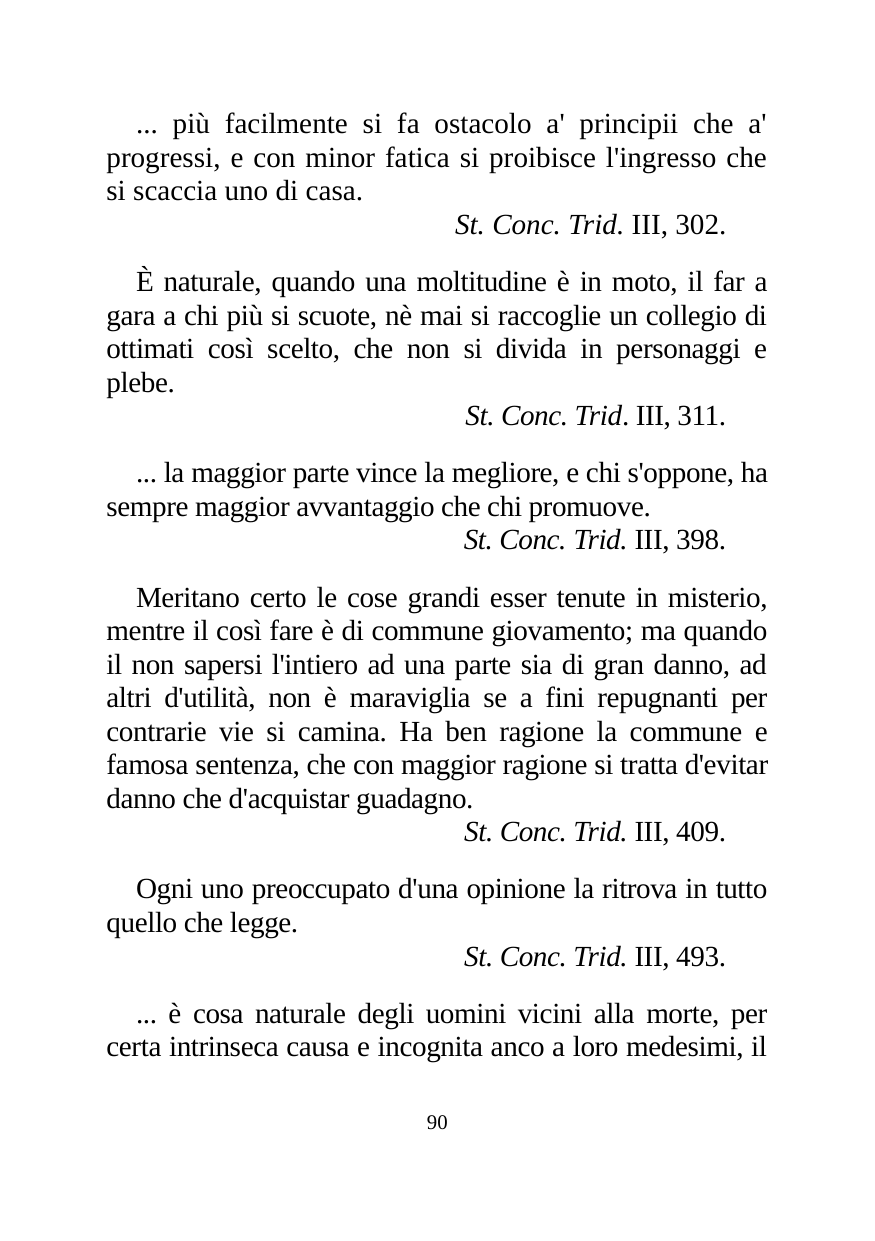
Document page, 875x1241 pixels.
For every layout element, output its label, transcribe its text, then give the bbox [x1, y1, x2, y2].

text St. Conc. Trid. III, 493. [106, 939, 726, 972]
text È naturale, quando una moltitudine è in moto, il far a gara a chi più si scuote, nè mai si raccoglie un collegio di ottimati così scelto, che non si divida in personaggi e plebe. [106, 264, 768, 398]
text St. Conc. Trid. III, 398. [106, 522, 726, 556]
text St. Conc. Trid. III, 302. [106, 207, 726, 240]
text ... è cosa naturale degli uomini vicini alla morte, per certa intrinseca causa e incognita anco a loro medesimi, il [106, 996, 768, 1063]
text Meritano certo le cose grandi esser tenute in misterio, mentre il così fare è di commune giovamento; ma quando il non sapersi l'intiero ad una parte sia di gran danno, ad altri d'utilità, non è maraviglia se a fini repugnanti per contrarie vie si camina. Ha ben ragione la commune e famosa sentenza, che con maggior ragione si tratta d'evitar danno che d'acquistar guadagno. [106, 580, 768, 814]
text ... la maggior parte vince la megliore, e chi s'oppone, ha sempre maggior avvantaggio che chi promuove. [106, 455, 768, 522]
text ... più facilmente si fa ostacolo a' principii che a' progressi, e con minor fatica si proibisce l'ingresso che si scaccia uno di casa. [106, 106, 768, 207]
text St. Conc. Trid. III, 311. [106, 398, 726, 432]
text St. Conc. Trid. III, 409. [106, 814, 726, 848]
text Ogni uno preoccupato d'una opinione la ritrova in tutto quello che legge. [106, 872, 768, 939]
